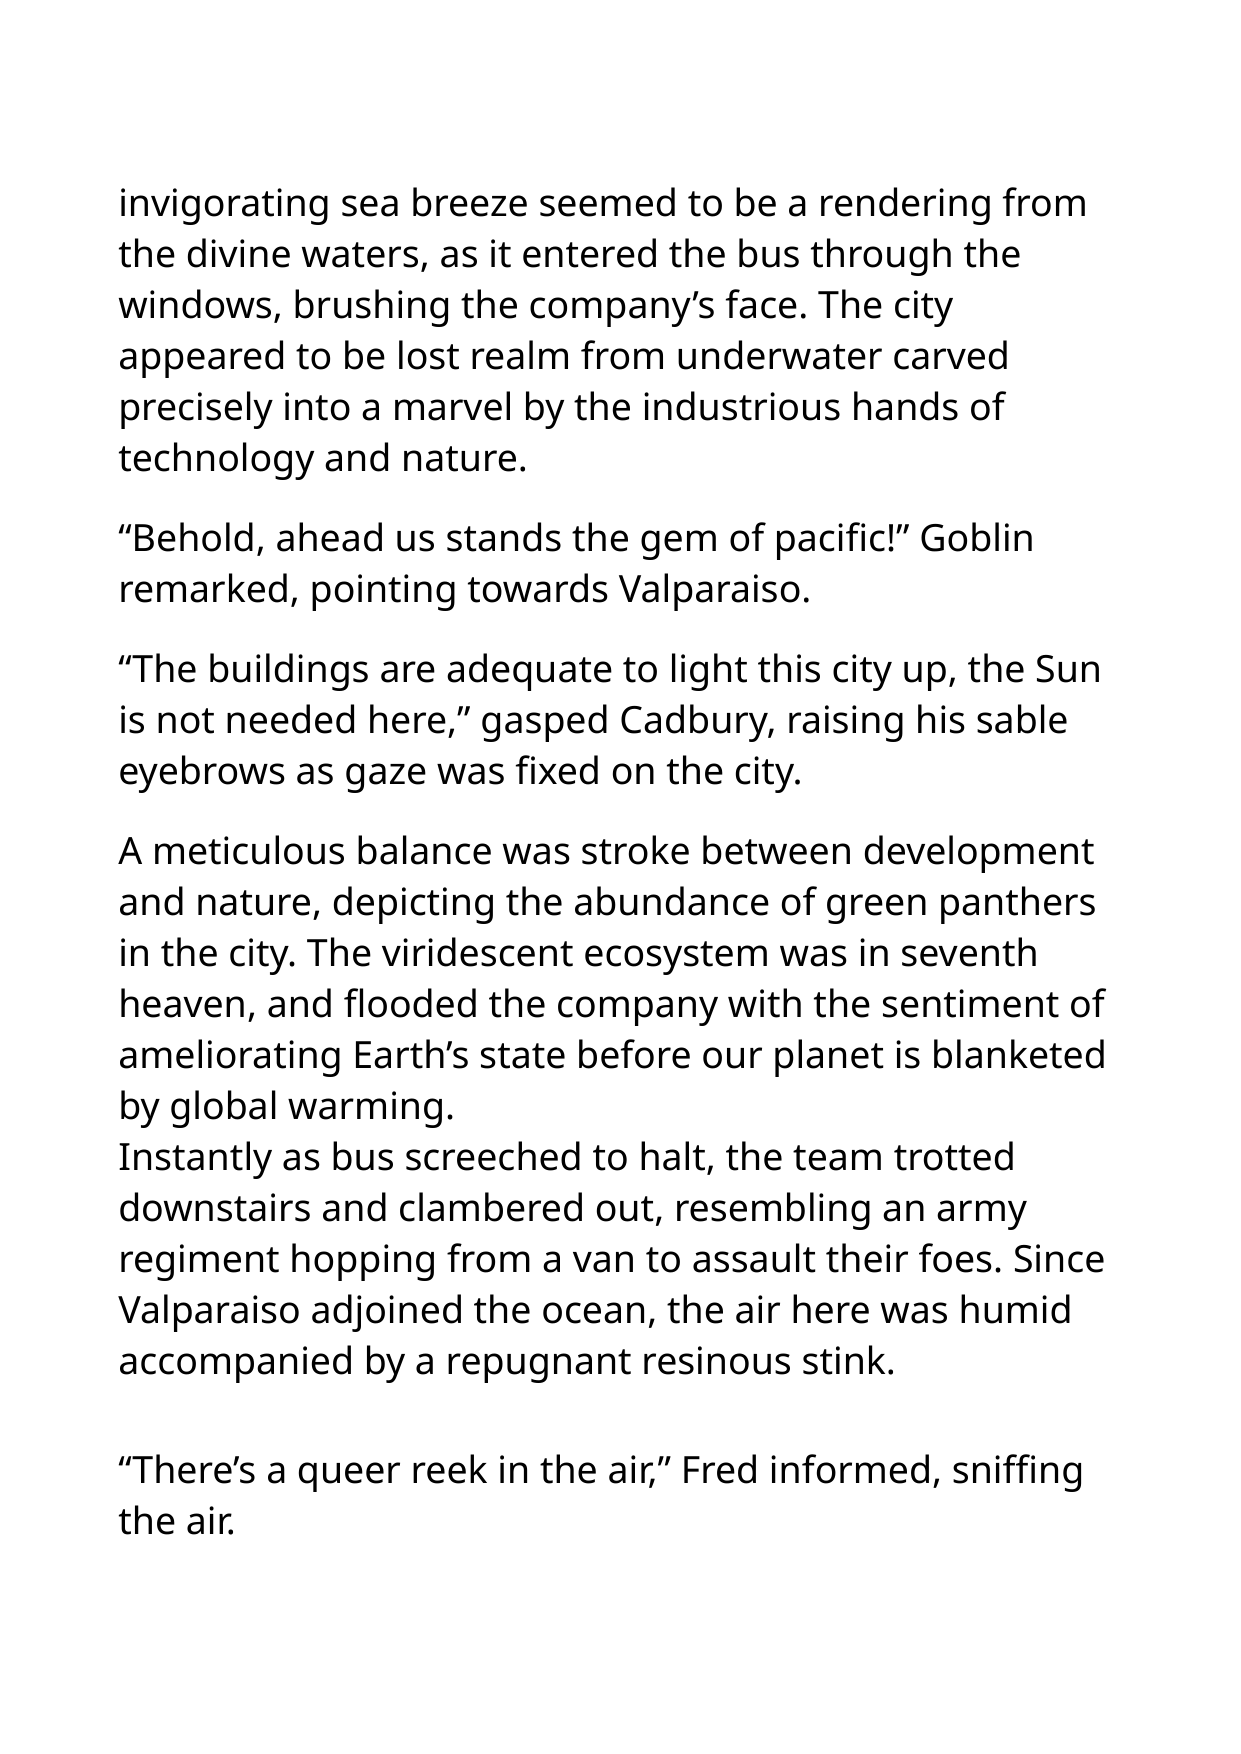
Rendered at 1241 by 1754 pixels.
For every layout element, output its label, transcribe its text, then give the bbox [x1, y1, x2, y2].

text “Behold, ahead us stands the gem of pacific!” Goblin remarked, pointing towards Valparaiso. [118, 511, 1122, 613]
text A meticulous balance was stroke between development and nature, depicting the abundance of green panthers in the city. The viridescent ecosystem was in seventh heaven, and flooded the company with the sentiment of ameliorating Earth’s state before our planet is blanketed by global warming. [118, 824, 1122, 1130]
text “There’s a queer reek in the air,” Fred informed, sniffing the air. [118, 1443, 1122, 1545]
text invigorating sea breeze seemed to be a rendering from the divine waters, as it entered the bus through the windows, brushing the company’s face. The city appeared to be lost realm from underwater carved precisely into a marvel by the industrious hands of technology and nature. [118, 176, 1122, 483]
text “The buildings are adequate to light this city up, the Sun is not needed here,” gasped Cadbury, raising his sable eyebrows as gaze was fixed on the city. [118, 642, 1122, 795]
text Instantly as bus screeched to halt, the team trotted downstairs and clambered out, resembling an army regiment hopping from a van to assault their foes. Since Valparaiso adjoined the ocean, the air here was humid accompanied by a repugnant resinous stink. [118, 1130, 1122, 1386]
